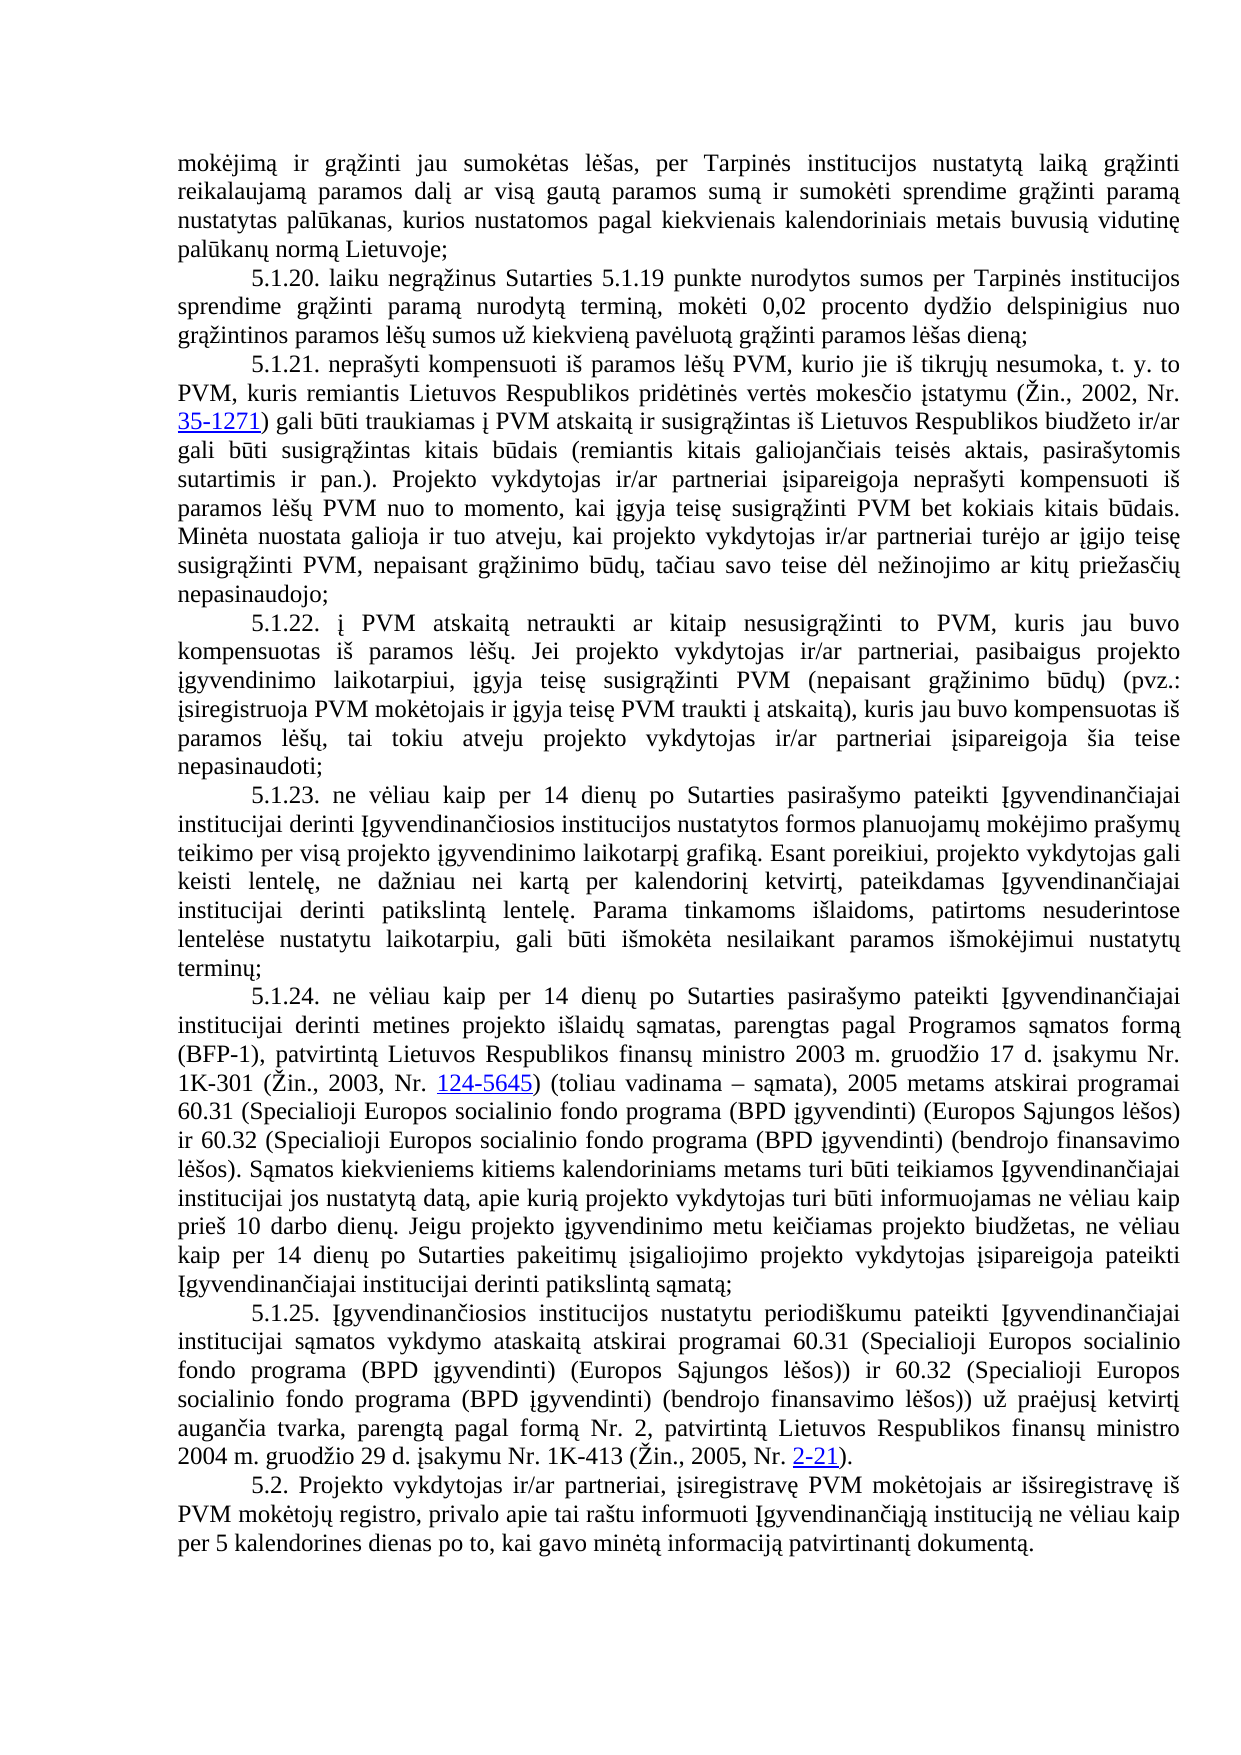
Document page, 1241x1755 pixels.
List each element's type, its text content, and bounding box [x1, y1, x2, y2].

text 5.1.21. neprašyti kompensuoti iš paramos lėšų PVM, kurio jie iš tikrųjų nesumoka, t. y. to PVM, kuris remiantis Lietuvos Respublikos pridėtinės vertės mokesčio įstatymu (Žin., 2002, Nr. 35-1271) gali būti traukiamas į PVM atskaitą ir susigrąžintas iš Lietuvos Respublikos biudžeto ir/ar gali būti susigrąžintas kitais būdais (remiantis kitais galiojančiais teisės aktais, pasirašytomis sutartimis ir pan.). Projekto vykdytojas ir/ar partneriai įsipareigoja neprašyti kompensuoti iš paramos lėšų PVM nuo to momento, kai įgyja teisę susigrąžinti PVM bet kokiais kitais būdais. Minėta nuostata galioja ir tuo atveju, kai projekto vykdytojas ir/ar partneriai turėjo ar įgijo teisę susigrąžinti PVM, nepaisant grąžinimo būdų, tačiau savo teise dėl nežinojimo ar kitų priežasčių nepasinaudojo; [177, 349, 1181, 608]
text 5.1.20. laiku negrąžinus Sutarties 5.1.19 punkte nurodytos sumos per Tarpinės institucijos sprendime grąžinti paramą nurodytą terminą, mokėti 0,02 procento dydžio delspinigius nuo grąžintinos paramos lėšų sumos už kiekvieną pavėluotą grąžinti paramos lėšas dieną; [177, 263, 1181, 349]
text 5.1.23. ne vėliau kaip per 14 dienų po Sutarties pasirašymo pateikti Įgyvendinančiajai institucijai derinti Įgyvendinančiosios institucijos nustatytos formos planuojamų mokėjimo prašymų teikimo per visą projekto įgyvendinimo laikotarpį grafiką. Esant poreikiui, projekto vykdytojas gali keisti lentelę, ne dažniau nei kartą per kalendorinį ketvirtį, pateikdamas Įgyvendinančiajai institucijai derinti patikslintą lentelę. Parama tinkamoms išlaidoms, patirtoms nesuderintose lentelėse nustatytu laikotarpiu, gali būti išmokėta nesilaikant paramos išmokėjimui nustatytų terminų; [177, 780, 1181, 981]
text 5.2. Projekto vykdytojas ir/ar partneriai, įsiregistravę PVM mokėtojais ar išsiregistravę iš PVM mokėtojų registro, privalo apie tai raštu informuoti Įgyvendinančiąją instituciją ne vėliau kaip per 5 kalendorines dienas po to, kai gavo minėtą informaciją patvirtinantį dokumentą. [177, 1470, 1181, 1556]
text mokėjimą ir grąžinti jau sumokėtas lėšas, per Tarpinės institucijos nustatytą laiką grąžinti reikalaujamą paramos dalį ar visą gautą paramos sumą ir sumokėti sprendime grąžinti paramą nustatytas palūkanas, kurios nustatomos pagal kiekvienais kalendoriniais metais buvusią vidutinę palūkanų normą Lietuvoje; [177, 148, 1181, 263]
text 5.1.25. Įgyvendinančiosios institucijos nustatytu periodiškumu pateikti Įgyvendinančiajai institucijai sąmatos vykdymo ataskaitą atskirai programai 60.31 (Specialioji Europos socialinio fondo programa (BPD įgyvendinti) (Europos Sąjungos lėšos)) ir 60.32 (Specialioji Europos socialinio fondo programa (BPD įgyvendinti) (bendrojo finansavimo lėšos)) už praėjusį ketvirtį augančia tvarka, parengtą pagal formą Nr. 2, patvirtintą Lietuvos Respublikos finansų ministro 2004 m. gruodžio 29 d. įsakymu Nr. 1K-413 (Žin., 2005, Nr. 2-21). [177, 1298, 1181, 1470]
text 5.1.24. ne vėliau kaip per 14 dienų po Sutarties pasirašymo pateikti Įgyvendinančiajai institucijai derinti metines projekto išlaidų sąmatas, parengtas pagal Programos sąmatos formą (BFP-1), patvirtintą Lietuvos Respublikos finansų ministro 2003 m. gruodžio 17 d. įsakymu Nr. 1K-301 (Žin., 2003, Nr. 124-5645) (toliau vadinama – sąmata), 2005 metams atskirai programai 60.31 (Specialioji Europos socialinio fondo programa (BPD įgyvendinti) (Europos Sąjungos lėšos) ir 60.32 (Specialioji Europos socialinio fondo programa (BPD įgyvendinti) (bendrojo finansavimo lėšos). Sąmatos kiekvieniems kitiems kalendoriniams metams turi būti teikiamos Įgyvendinančiajai institucijai jos nustatytą datą, apie kurią projekto vykdytojas turi būti informuojamas ne vėliau kaip prieš 10 darbo dienų. Jeigu projekto įgyvendinimo metu keičiamas projekto biudžetas, ne vėliau kaip per 14 dienų po Sutarties pakeitimų įsigaliojimo projekto vykdytojas įsipareigoja pateikti Įgyvendinančiajai institucijai derinti patikslintą sąmatą; [177, 981, 1181, 1298]
text 5.1.22. į PVM atskaitą netraukti ar kitaip nesusigrąžinti to PVM, kuris jau buvo kompensuotas iš paramos lėšų. Jei projekto vykdytojas ir/ar partneriai, pasibaigus projekto įgyvendinimo laikotarpiui, įgyja teisę susigrąžinti PVM (nepaisant grąžinimo būdų) (pvz.: įsiregistruoja PVM mokėtojais ir įgyja teisę PVM traukti į atskaitą), kuris jau buvo kompensuotas iš paramos lėšų, tai tokiu atveju projekto vykdytojas ir/ar partneriai įsipareigoja šia teise nepasinaudoti; [177, 608, 1181, 780]
